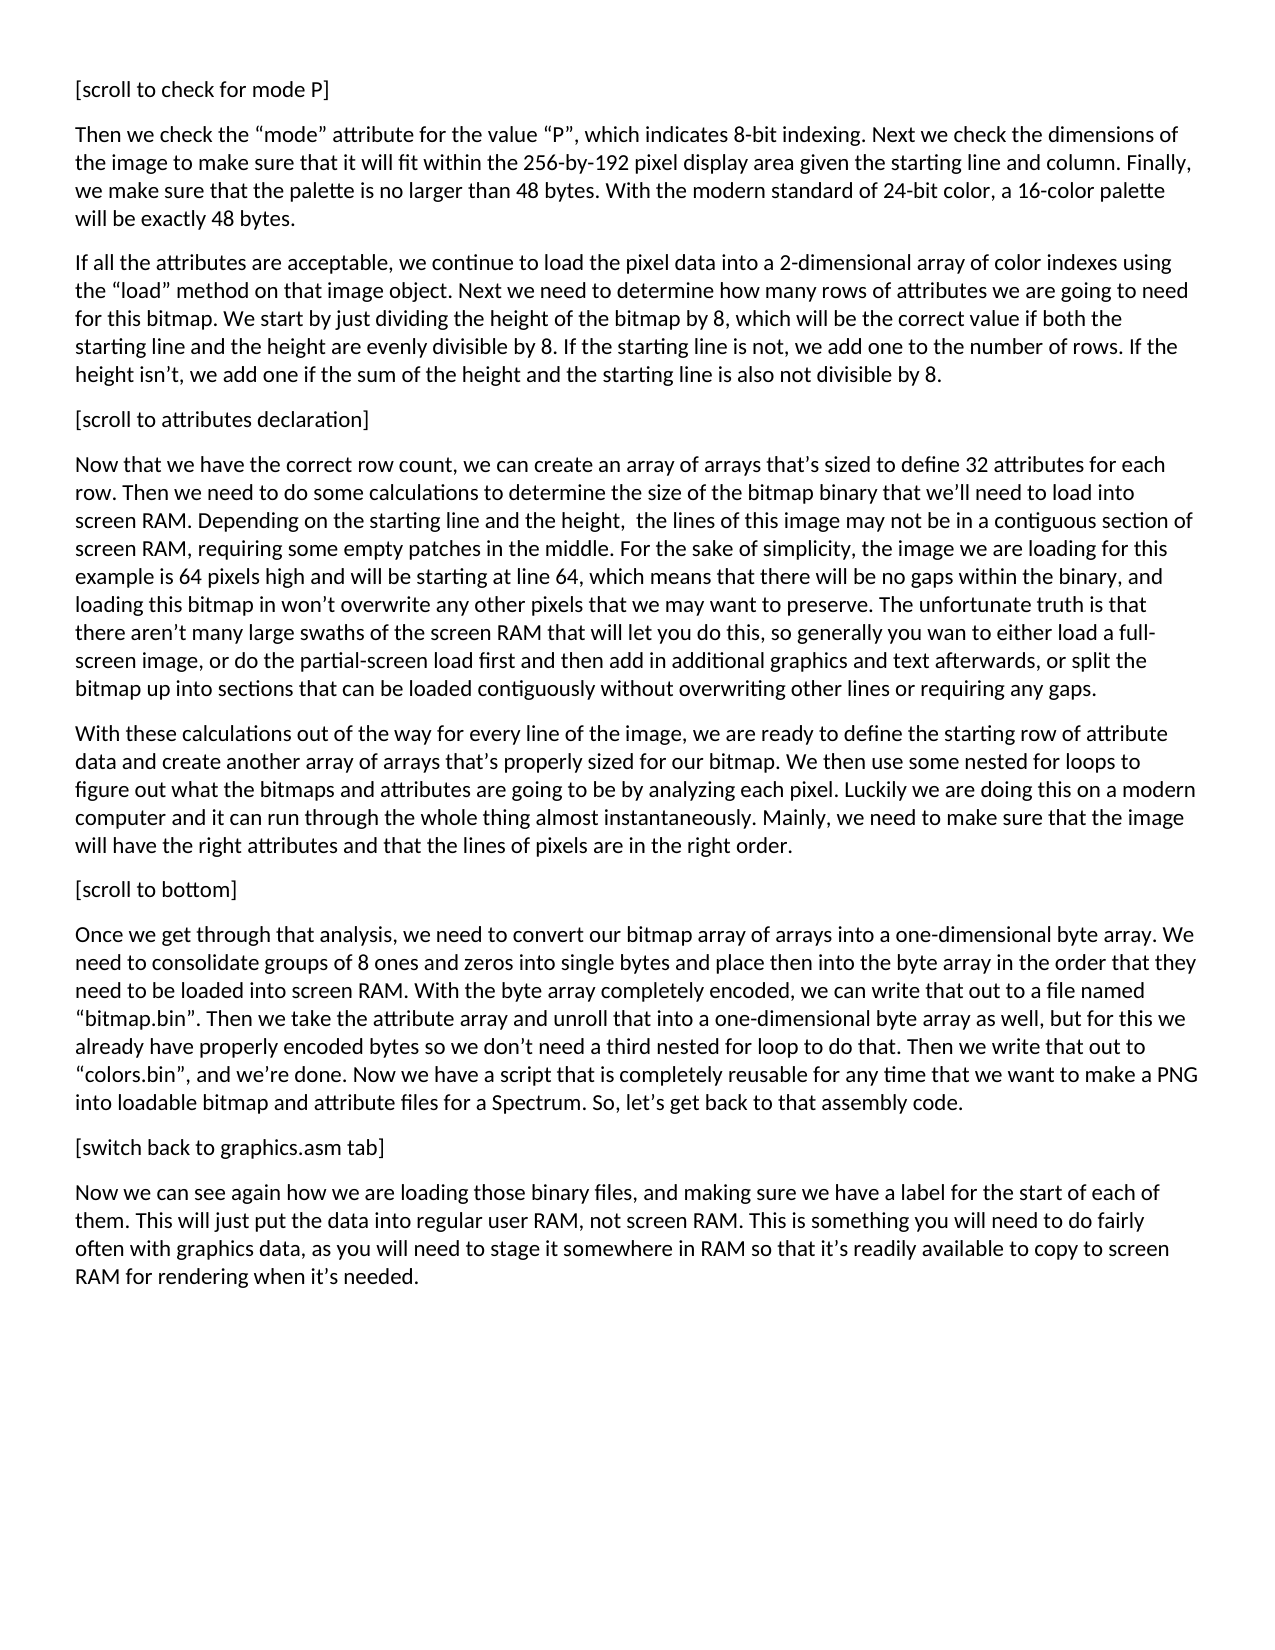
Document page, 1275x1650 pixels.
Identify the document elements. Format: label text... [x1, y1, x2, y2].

text Now we can see again how we are loading those binary files, and making sure we have a label for the start of each of them. This will just put the data into regular user RAM, not screen RAM. This is something you will need to do fairly often with graphics data, as you will need to stage it somewhere in RAM so that it’s readily available to copy to screen RAM for rendering when it’s needed. [75, 1178, 1200, 1290]
text With these calculations out of the way for every line of the image, we are ready to define the starting row of attribute data and create another array of arrays that’s properly sized for our bitmap. We then use some nested for loops to figure out what the bitmaps and attributes are going to be by analyzing each pixel. Luckily we are doing this on a modern computer and it can run through the whole thing almost instantaneously. Mainly, we need to make sure that the image will have the right attributes and that the lines of pixels are in the right order. [75, 719, 1200, 859]
text [scroll to attributes declaration] [75, 405, 1200, 433]
text Once we get through that analysis, we need to convert our bitmap array of arrays into a one-dimensional byte array. We need to consolidate groups of 8 ones and zeros into single bytes and place then into the byte array in the order that they need to be loaded into screen RAM. With the byte array completely encoded, we can write that out to a file named “bitmap.bin”. Then we take the attribute array and unroll that into a one-dimensional byte array as well, but for this we already have properly encoded bytes so we don’t need a third nested for loop to do that. Then we write that out to “colors.bin”, and we’re done. Now we have a script that is completely reusable for any time that we want to make a PNG into loadable bitmap and attribute files for a Spectrum. So, let’s get back to that assembly code. [75, 920, 1200, 1116]
text Then we check the “mode” attribute for the value “P”, which indicates 8-bit indexing. Next we check the dimensions of the image to make sure that it will fit within the 256-by-192 pixel display area given the starting line and column. Finally, we make sure that the palette is no larger than 48 bytes. With the modern standard of 24-bit color, a 16-color palette will be exactly 48 bytes. [75, 120, 1200, 232]
text If all the attributes are acceptable, we continue to load the pixel data into a 2-dimensional array of color indexes using the “load” method on that image object. Next we need to determine how many rows of attributes we are going to need for this bitmap. We start by just dividing the height of the bitmap by 8, which will be the correct value if both the starting line and the height are evenly divisible by 8. If the starting line is not, we add one to the number of rows. If the height isn’t, we add one if the sum of the height and the starting line is also not divisible by 8. [75, 248, 1200, 388]
text Now that we have the correct row count, we can create an array of arrays that’s sized to define 32 attributes for each row. Then we need to do some calculations to determine the size of the bitmap binary that we’ll need to load into screen RAM. Depending on the starting line and the height, the lines of this image may not be in a contiguous section of screen RAM, requiring some empty patches in the middle. For the sake of simplicity, the image we are loading for this example is 64 pixels high and will be starting at line 64, which means that there will be no gaps within the binary, and loading this bitmap in won’t overwrite any other pixels that we may want to preserve. The unfortunate truth is that there aren’t many large swaths of the screen RAM that will let you do this, so generally you wan to either load a full-screen image, or do the partial-screen load first and then add in additional graphics and text afterwards, or split the bitmap up into sections that can be loaded contiguously without overwriting other lines or requiring any gaps. [75, 450, 1200, 702]
text [scroll to check for mode P] [75, 75, 1200, 103]
text [switch back to graphics.asm tab] [75, 1133, 1200, 1161]
text [scroll to bottom] [75, 876, 1200, 903]
